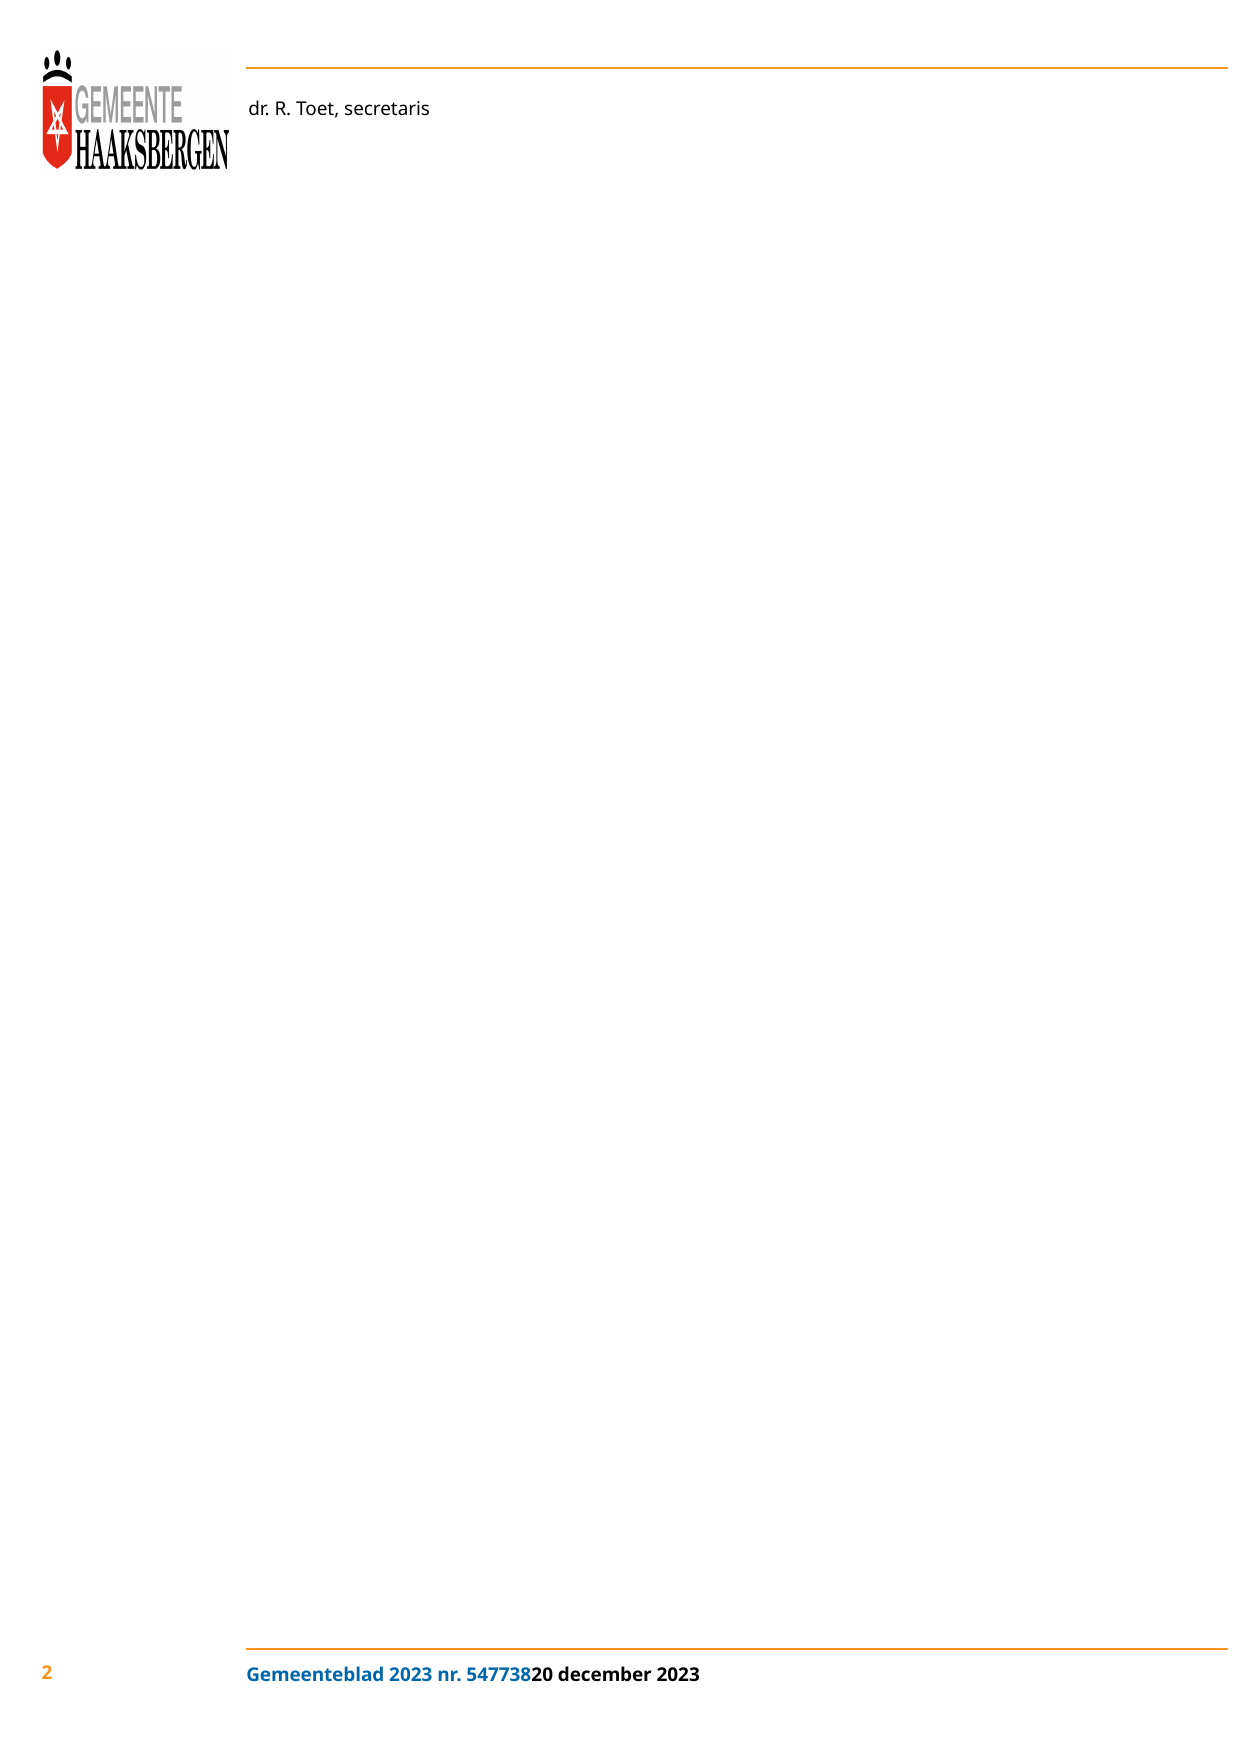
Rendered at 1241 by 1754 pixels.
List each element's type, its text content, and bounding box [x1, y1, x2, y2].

text dr. R. Toet, secretaris [248, 95, 1152, 121]
picture [41, 47, 231, 172]
